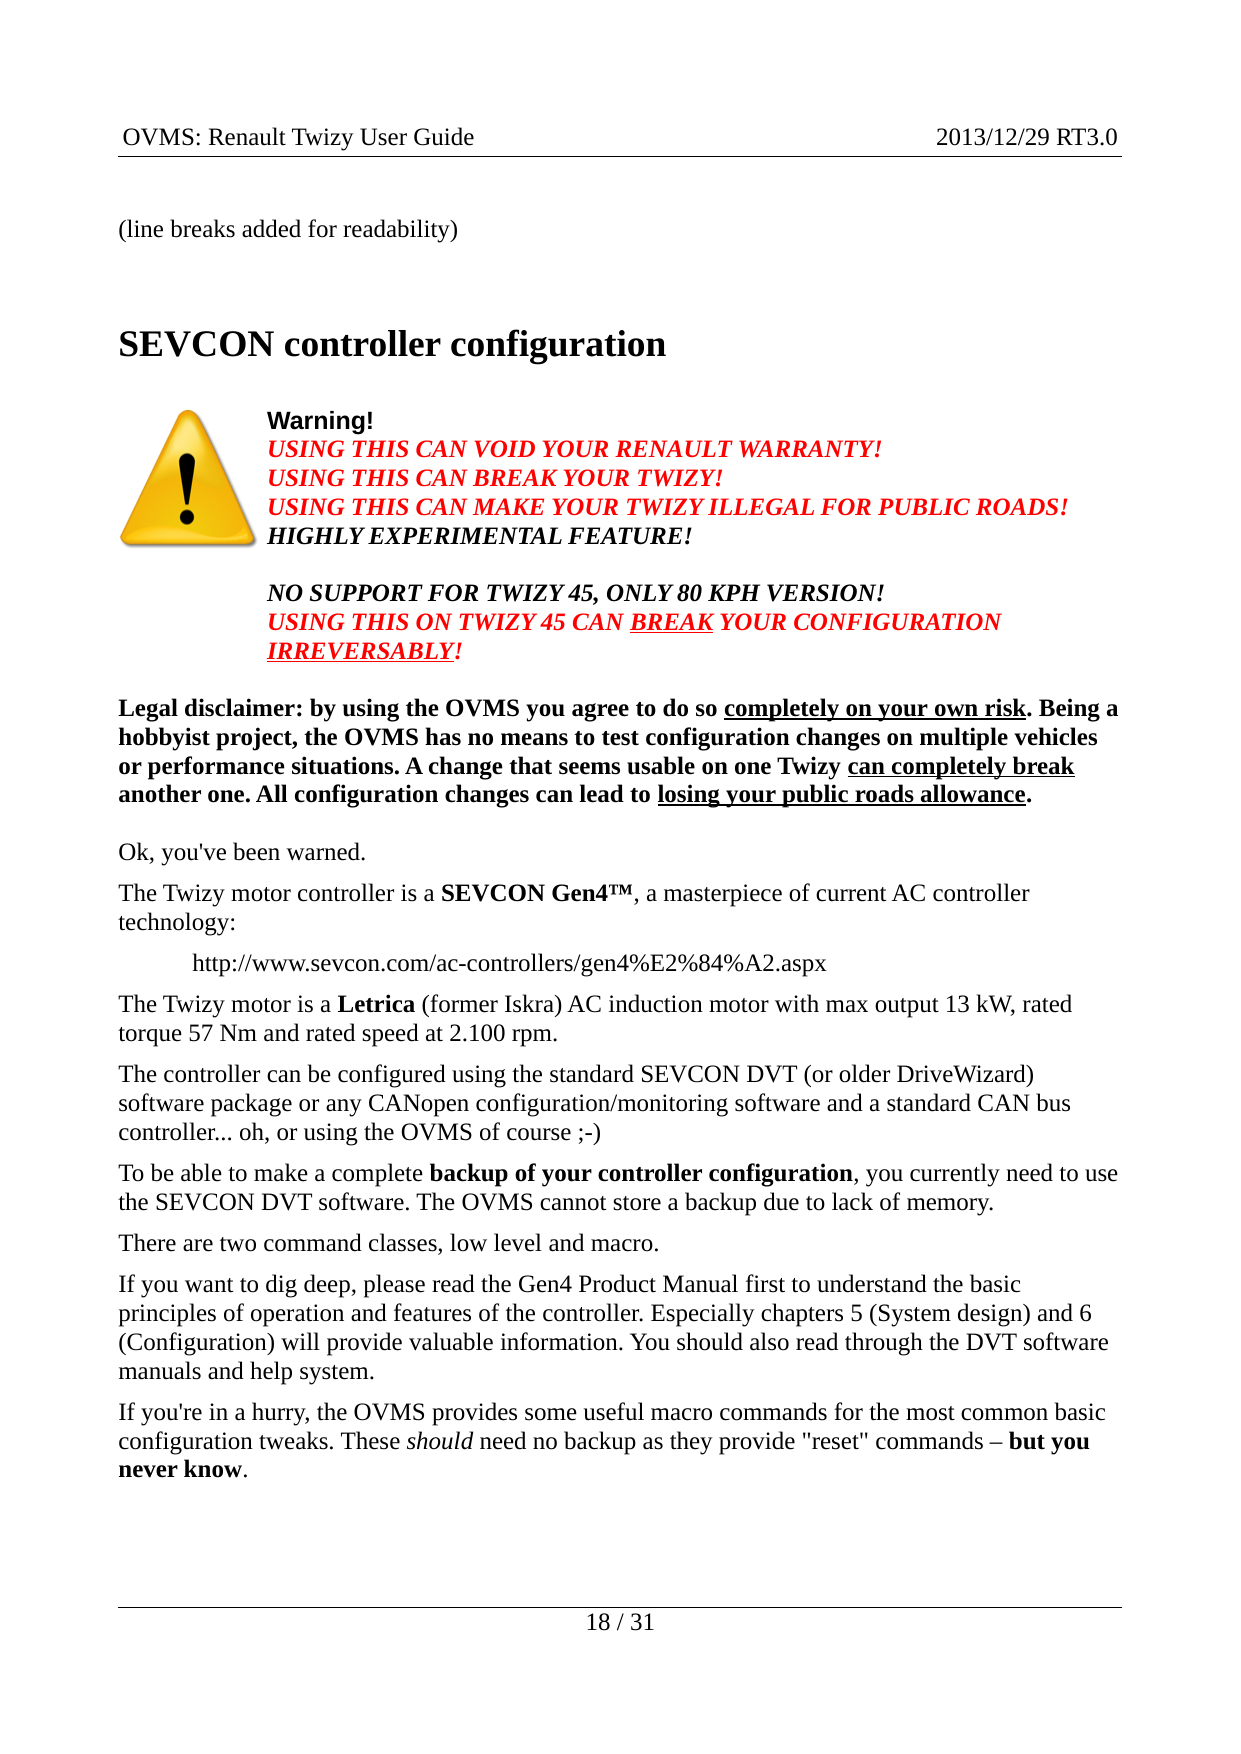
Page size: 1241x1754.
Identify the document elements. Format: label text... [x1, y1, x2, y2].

text USING THIS CAN VOID YOUR RENAULT WARRANTY! [267, 434, 1122, 463]
text The controller can be configured using the standard SEVCON DVT (or older DriveWizard) software package or any CANopen configuration/monitoring software and a standard CAN bus controller... oh, or using the OVMS of course ;-) [118, 1059, 1122, 1146]
text HIGHLY EXPERIMENTAL FEATURE! [267, 521, 1122, 549]
text There are two command classes, low level and macro. [118, 1228, 1122, 1257]
text USING THIS ON TWIZY 45 CAN BREAK YOUR CONFIGURATION IRREVERSABLY! [267, 607, 1122, 664]
text Ok, you've been warned. [118, 837, 1122, 866]
text USING THIS CAN MAKE YOUR TWIZY ILLEGAL FOR PUBLIC ROADS! [267, 492, 1122, 521]
text USING THIS CAN BREAK YOUR TWIZY! [267, 463, 1122, 492]
text If you want to dig deep, please read the Gen4 Product Manual first to understand the basic principles of operation and features of the controller. Especially chapters 5 (System design) and 6 (Configuration) will provide valuable information. You should also read through the DVT software manuals and help system. [118, 1269, 1122, 1384]
text Legal disclaimer: by using the OVMS you agree to do so completely on your own risk. Being a hobbyist project, the OVMS has no means to test configuration changes on multiple vehicles or performance situations. A change that seems usable on one Twizy can completely break another one. All configuration changes can lead to losing your public roads allowance. [118, 693, 1122, 808]
subtitle SEVCON controller configuration [118, 321, 1122, 364]
picture [118, 408, 260, 551]
text To be able to make a complete backup of your controller configuration, you currently need to use the SEVCON DVT software. The OVMS cannot store a backup due to lack of memory. [118, 1158, 1122, 1216]
text If you're in a hurry, the OVMS provides some useful macro commands for the most common basic configuration tweaks. These should need no backup as they provide "reset" commands – but you never know. [118, 1397, 1122, 1483]
text NO SUPPORT FOR TWIZY 45, ONLY 80 KPH VERSION! [267, 578, 1122, 607]
text Warning! [267, 406, 1122, 434]
text The Twizy motor controller is a SEVCON Gen4™, a masterpiece of current AC controller technology: [118, 878, 1122, 936]
text (line breaks added for readability) [118, 214, 1122, 243]
text The Twizy motor is a Letrica (former Iskra) AC induction motor with max output 13 kW, rated torque 57 Nm and rated speed at 2.100 rpm. [118, 989, 1122, 1047]
text http://www.sevcon.com/ac-controllers/gen4%E2%84%A2.aspx [118, 948, 1122, 977]
